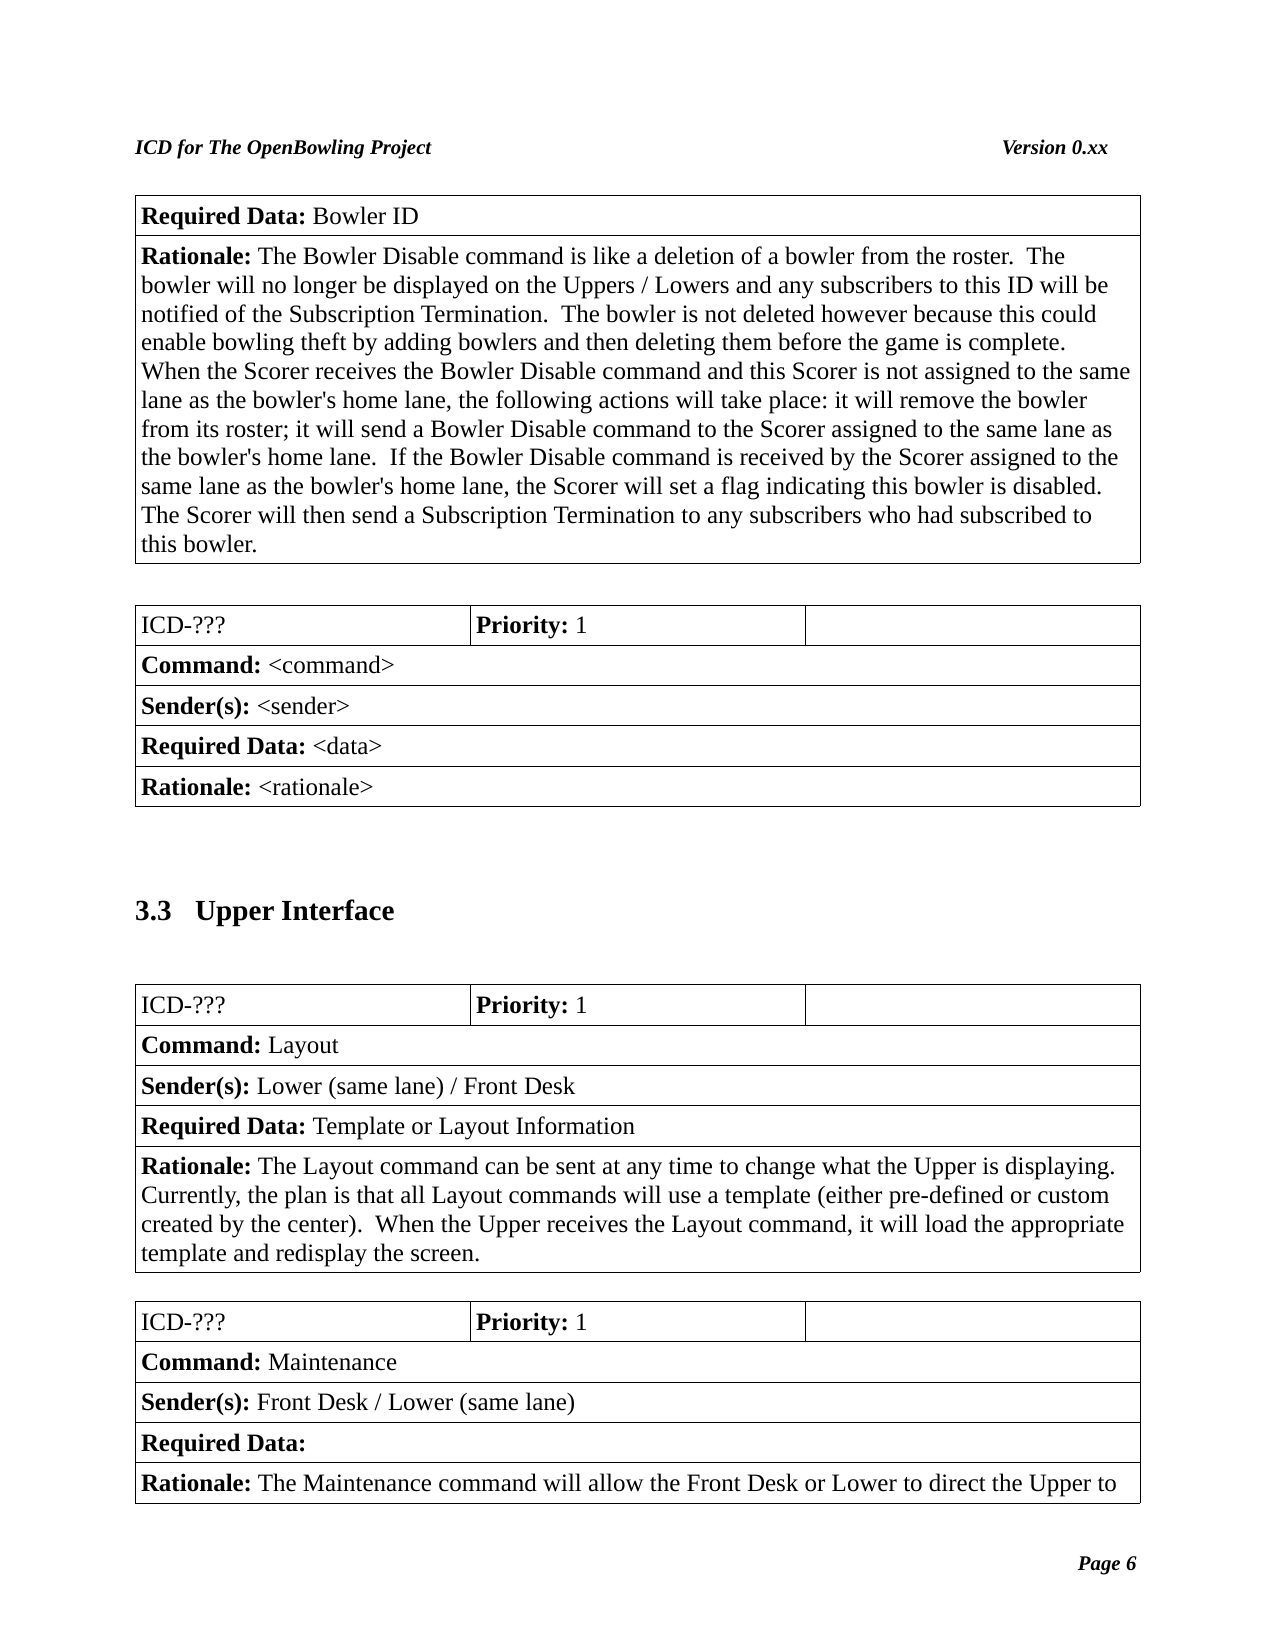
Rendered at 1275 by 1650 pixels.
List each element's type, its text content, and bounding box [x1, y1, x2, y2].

table_cell Sender(s): Lower (same lane) / Front Desk [136, 1066, 1140, 1105]
table_header Priority: 1 [471, 985, 805, 1024]
table_cell Required Data: <data> [136, 726, 1140, 766]
table_header [806, 1302, 1140, 1341]
table_cell Rationale: The Maintenance command will allow the Front Desk or Lower to direct the Upper to [136, 1463, 1140, 1502]
table_header [806, 985, 1140, 1024]
table_header [806, 606, 1140, 645]
table_cell Sender(s): Front Desk / Lower (same lane) [136, 1383, 1140, 1422]
table_cell Required Data: Bowler ID [136, 196, 1140, 235]
table_cell Rationale: The Bowler Disable command is like a deletion of a bowler from the roster. The bowler will no longer be displayed on the Uppers / Lowers and any subscribers to this ID will be notified of the Subscription Termination. The bowler is not deleted however because this could enable bowling theft by adding bowlers and then deleting them before the game is complete. When the Scorer receives the Bowler Disable command and this Scorer is not assigned to the same lane as the bowler's home lane, the following actions will take place: it will remove the bowler from its roster; it will send a Bowler Disable command to the Scorer assigned to the same lane as the bowler's home lane. If the Bowler Disable command is received by the Scorer assigned to the same lane as the bowler's home lane, the Scorer will set a flag indicating this bowler is disabled. The Scorer will then send a Subscription Termination to any subscribers who had subscribed to this bowler. [136, 236, 1140, 563]
table_cell Sender(s): <sender> [136, 686, 1140, 725]
table_cell Rationale: The Layout command can be sent at any time to change what the Upper is displaying. Currently, the plan is that all Layout commands will use a template (either pre-defined or custom created by the center). When the Upper receives the Layout command, it will load the appropriate template and redisplay the screen. [136, 1147, 1140, 1272]
table_cell Command: Layout [136, 1026, 1140, 1065]
table_header Priority: 1 [471, 606, 805, 645]
table_cell Required Data: [136, 1423, 1140, 1462]
table_header Priority: 1 [471, 1302, 805, 1341]
table_header ICD-??? [136, 606, 470, 645]
subtitle Upper Interface [135, 893, 1140, 926]
table_cell Rationale: <rationale> [136, 767, 1140, 806]
table_header ICD-??? [136, 985, 470, 1024]
table_cell Command: <command> [136, 646, 1140, 685]
table_header ICD-??? [136, 1302, 470, 1341]
table_cell Required Data: Template or Layout Information [136, 1106, 1140, 1146]
table_cell Command: Maintenance [136, 1342, 1140, 1382]
